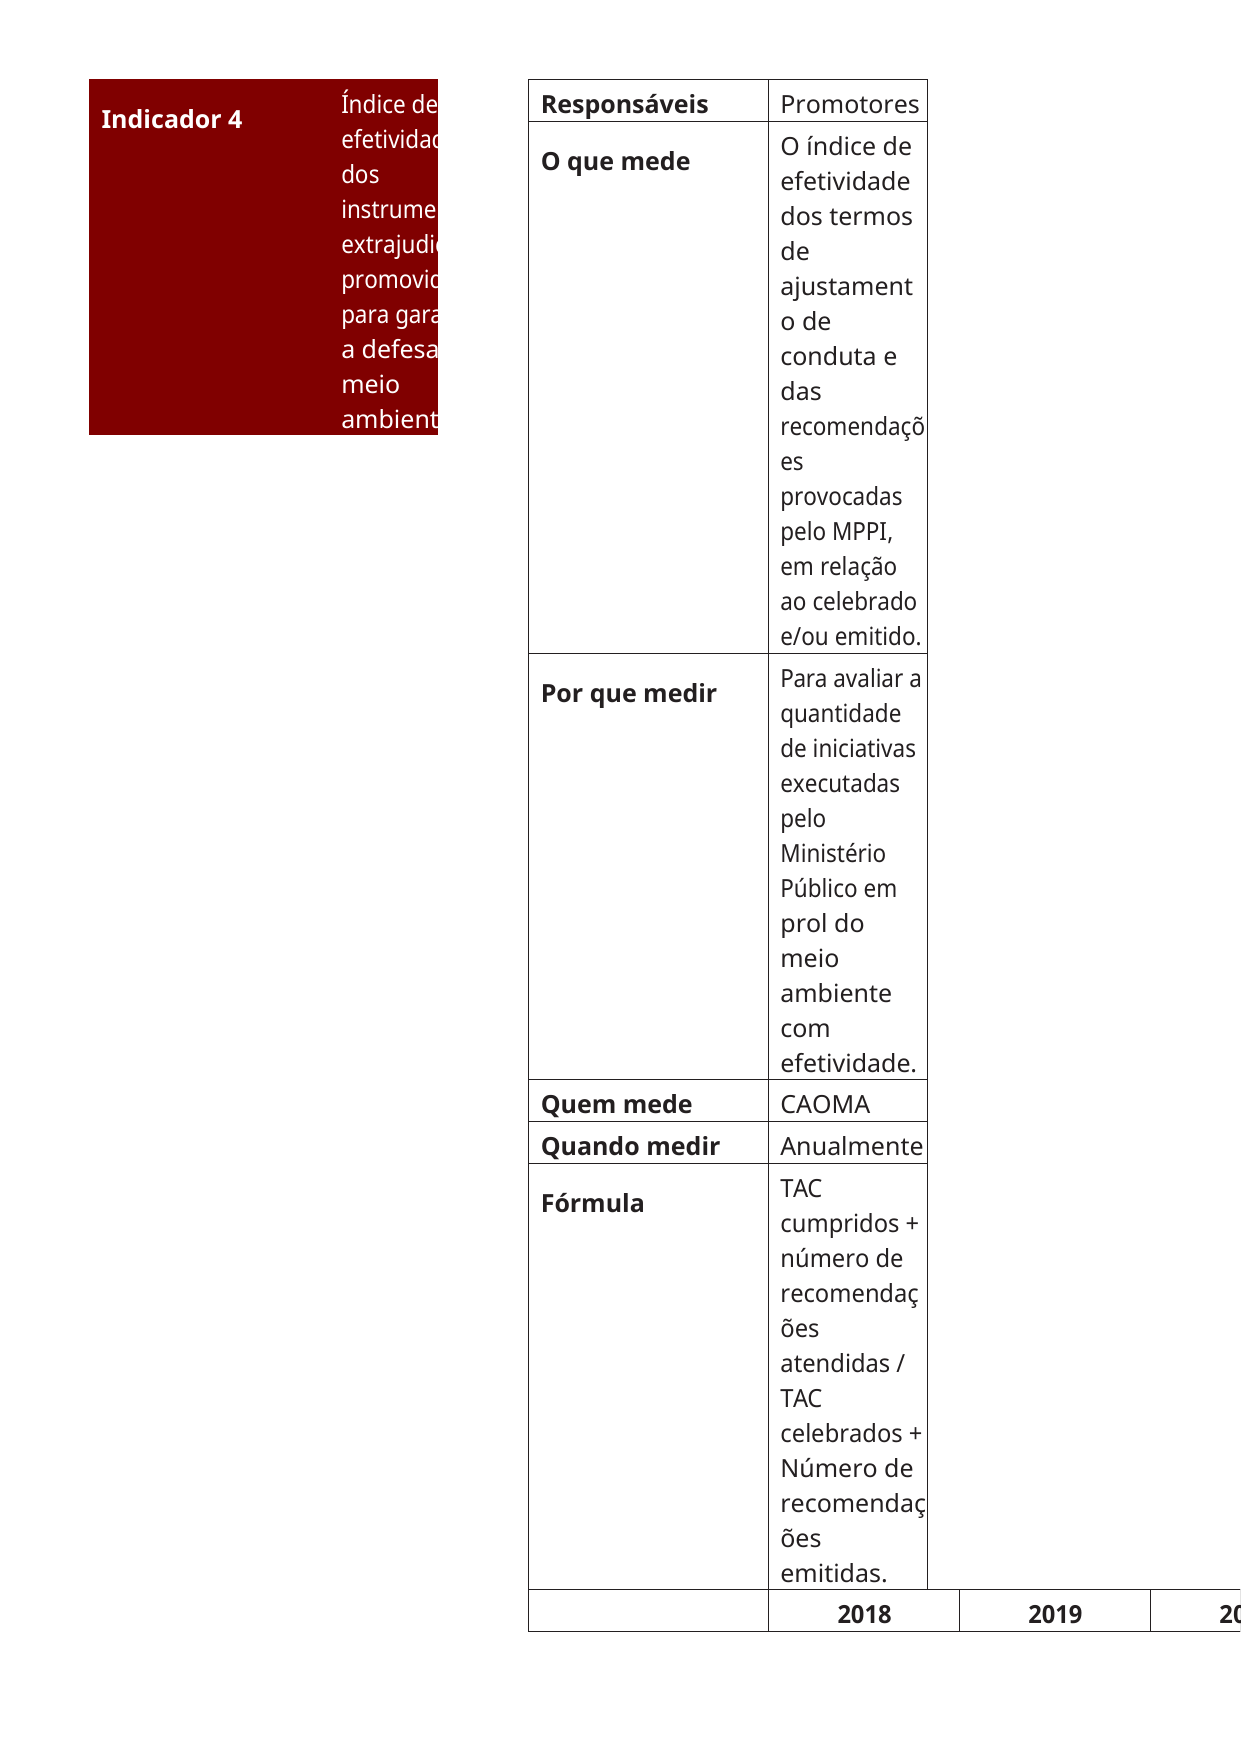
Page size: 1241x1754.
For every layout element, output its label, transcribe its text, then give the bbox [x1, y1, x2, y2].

table_cell TAC cumpridos + número de recomendações atendidas / TAC celebrados + Número de recomendações emitidas. [769, 1164, 927, 1589]
table_cell CAOMA [769, 1080, 927, 1121]
table_cell Promotores [769, 80, 927, 121]
table_cell [529, 1590, 768, 1631]
table_header Indicador 4 [89, 79, 329, 435]
table_cell Anualmente [769, 1122, 927, 1163]
table_cell 2019 [960, 1590, 1150, 1631]
table_cell 2018 [769, 1590, 959, 1631]
table_cell Quando medir [529, 1122, 768, 1163]
table_cell Por que medir [529, 654, 768, 1079]
table_header Índice de efetividade dos instrumentos extrajudiciais promovidas para garantir a defesa do meio ambiente. [329, 79, 438, 435]
table_cell Responsáveis [529, 80, 768, 121]
table_cell Para avaliar a quantidade de iniciativas executadas pelo Ministério Público em prol do meio ambiente com efetividade. [769, 654, 927, 1079]
table_cell Quem mede [529, 1080, 768, 1121]
table_cell O índice de efetividade dos termos de ajustamento de conduta e das recomendações provocadas pelo MPPI, em relação ao celebrado e/ou emitido. [769, 122, 927, 653]
table_cell O que mede [529, 122, 768, 653]
table_cell 2020 [1151, 1590, 1240, 1631]
table_cell Fórmula [529, 1164, 768, 1589]
